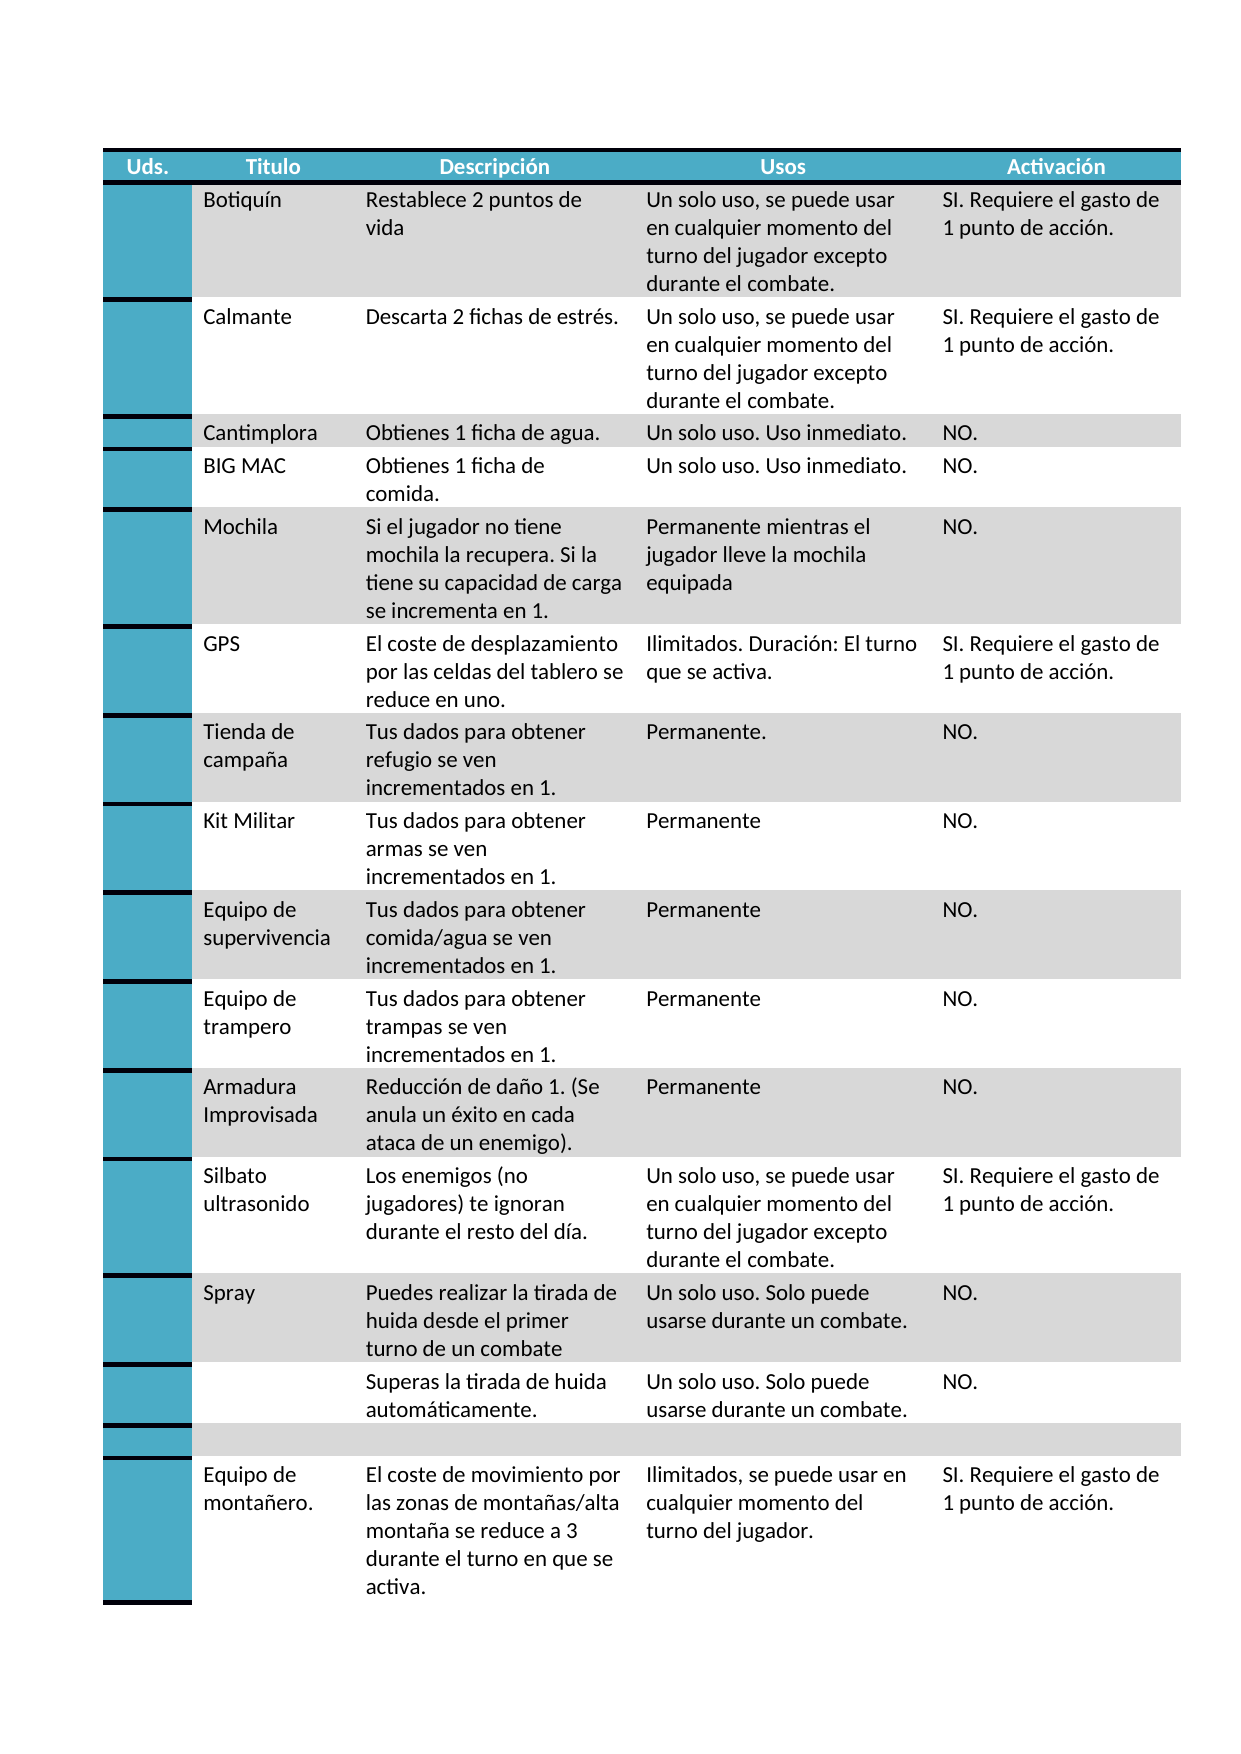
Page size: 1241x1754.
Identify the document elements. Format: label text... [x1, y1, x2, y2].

table_cell Los enemigos (no jugadores) te ignoran durante el resto del día. [354, 1157, 635, 1273]
table_cell Spray [192, 1273, 354, 1362]
table_cell [931, 1423, 1181, 1456]
table_cell Descarta 2 fichas de estrés. [354, 297, 635, 414]
table_cell [103, 419, 192, 447]
table_header Descripción [354, 152, 635, 180]
table_cell Un solo uso. Solo puede usarse durante un combate. [635, 1362, 931, 1423]
table_header Activación [931, 152, 1181, 180]
table_cell Cantimplora [192, 414, 354, 447]
table_cell [103, 629, 192, 713]
table_cell Permanente [635, 890, 931, 979]
table_cell Equipo de montañero. [192, 1456, 354, 1600]
table_cell NO. [931, 802, 1181, 890]
table_cell [103, 806, 192, 890]
table_cell Permanente [635, 979, 931, 1068]
table_cell Ilimitados. Duración: El turno que se activa. [635, 624, 931, 713]
table_cell [103, 451, 192, 507]
table_cell GPS [192, 624, 354, 713]
table_cell Superas la tirada de huida automáticamente. [354, 1362, 635, 1423]
table_cell NO. [931, 1273, 1181, 1362]
table_cell [103, 895, 192, 979]
table_cell [103, 1367, 192, 1423]
table_cell NO. [931, 447, 1181, 507]
table_header Uds. [103, 152, 192, 180]
table_cell [103, 1161, 192, 1273]
table_cell Un solo uso. Uso inmediato. [635, 414, 931, 447]
table_cell [192, 1362, 354, 1423]
table_cell Un solo uso. Uso inmediato. [635, 447, 931, 507]
table_cell [103, 302, 192, 414]
table_cell Un solo uso. Solo puede usarse durante un combate. [635, 1273, 931, 1362]
table_cell El coste de desplazamiento por las celdas del tablero se reduce en uno. [354, 624, 635, 713]
table_cell Ilimitados, se puede usar en cualquier momento del turno del jugador. [635, 1456, 931, 1600]
table_cell Tus dados para obtener trampas se ven incrementados en 1. [354, 979, 635, 1068]
table_cell Tus dados para obtener comida/agua se ven incrementados en 1. [354, 890, 635, 979]
table_cell SI. Requiere el gasto de 1 punto de acción. [931, 185, 1181, 297]
table_cell [192, 1423, 354, 1456]
table_cell Reducción de daño 1. (Se anula un éxito en cada ataca de un enemigo). [354, 1068, 635, 1157]
table_cell SI. Requiere el gasto de 1 punto de acción. [931, 624, 1181, 713]
table_cell Tienda de campaña [192, 713, 354, 802]
table_cell Obtienes 1 ficha de comida. [354, 447, 635, 507]
table_cell [103, 1278, 192, 1362]
table_cell NO. [931, 414, 1181, 447]
table_cell Mochila [192, 507, 354, 624]
table_cell El coste de movimiento por las zonas de montañas/alta montaña se reduce a 3 durante el turno en que se activa. [354, 1456, 635, 1600]
table_cell NO. [931, 713, 1181, 802]
table_cell Un solo uso, se puede usar en cualquier momento del turno del jugador excepto durante el combate. [635, 1157, 931, 1273]
table_cell Kit Militar [192, 802, 354, 890]
table_cell NO. [931, 890, 1181, 979]
table_cell Permanente. [635, 713, 931, 802]
table_cell [103, 1073, 192, 1157]
table_cell [354, 1423, 635, 1456]
table_cell NO. [931, 507, 1181, 624]
table_cell Un solo uso, se puede usar en cualquier momento del turno del jugador excepto durante el combate. [635, 185, 931, 297]
table_cell Puedes realizar la tirada de huida desde el primer turno de un combate [354, 1273, 635, 1362]
table_cell Permanente [635, 1068, 931, 1157]
table_cell NO. [931, 1362, 1181, 1423]
table_cell [103, 718, 192, 802]
table_cell BIG MAC [192, 447, 354, 507]
table_cell Silbato ultrasonido [192, 1157, 354, 1273]
table_header Usos [635, 152, 931, 180]
table_cell Botiquín [192, 185, 354, 297]
table_cell [103, 185, 192, 297]
table_cell Permanente mientras el jugador lleve la mochila equipada [635, 507, 931, 624]
table_cell NO. [931, 1068, 1181, 1157]
table_cell NO. [931, 979, 1181, 1068]
table_cell [635, 1423, 931, 1456]
table_cell [103, 512, 192, 624]
table_cell SI. Requiere el gasto de 1 punto de acción. [931, 1157, 1181, 1273]
table_cell Restablece 2 puntos de vida [354, 185, 635, 297]
table_cell Tus dados para obtener armas se ven incrementados en 1. [354, 802, 635, 890]
table_cell SI. Requiere el gasto de 1 punto de acción. [931, 297, 1181, 414]
table_cell Tus dados para obtener refugio se ven incrementados en 1. [354, 713, 635, 802]
table_cell Un solo uso, se puede usar en cualquier momento del turno del jugador excepto durante el combate. [635, 297, 931, 414]
table_cell Calmante [192, 297, 354, 414]
table_cell Equipo de trampero [192, 979, 354, 1068]
table_cell [103, 1460, 192, 1600]
table_cell Permanente [635, 802, 931, 890]
table_cell [103, 1428, 192, 1456]
table_cell Equipo de supervivencia [192, 890, 354, 979]
table_cell SI. Requiere el gasto de 1 punto de acción. [931, 1456, 1181, 1600]
table_cell Si el jugador no tiene mochila la recupera. Si la tiene su capacidad de carga se incrementa en 1. [354, 507, 635, 624]
table_cell Armadura Improvisada [192, 1068, 354, 1157]
table_cell [103, 984, 192, 1068]
table_header Titulo [192, 152, 354, 180]
table_cell Obtienes 1 ficha de agua. [354, 414, 635, 447]
